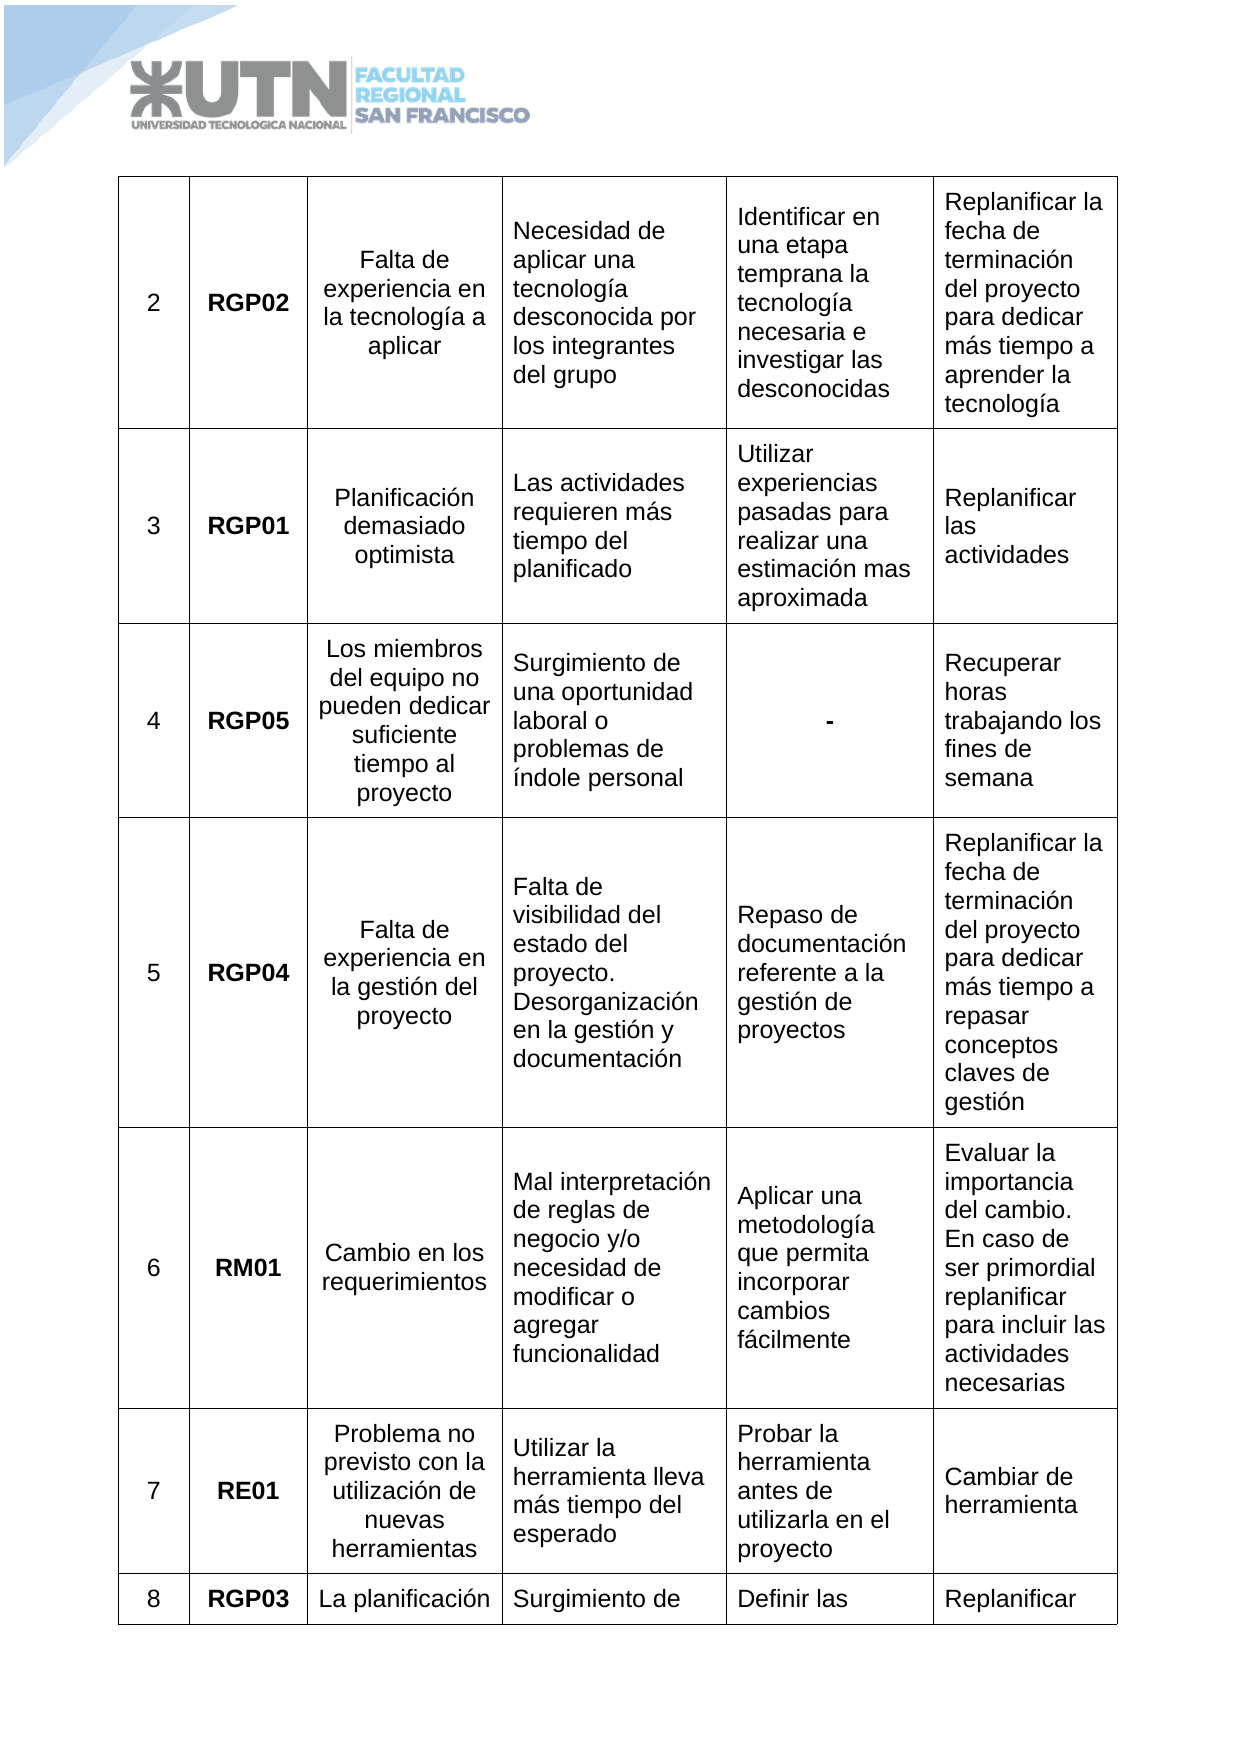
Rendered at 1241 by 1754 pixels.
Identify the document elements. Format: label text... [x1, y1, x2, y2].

table_cell Planificación demasiado optimista [308, 429, 502, 623]
table_cell Replanificar las actividades [934, 429, 1117, 623]
table_cell 2 [119, 177, 189, 428]
table_cell Cambiar de herramienta [934, 1409, 1117, 1573]
picture [3, 5, 532, 169]
table_cell Utilizar experiencias pasadas para realizar una estimación mas aproximada [727, 429, 933, 623]
table_cell Surgimiento de [503, 1574, 726, 1624]
table_cell Repaso de documentación referente a la gestión de proyectos [727, 818, 933, 1127]
table_cell 7 [119, 1409, 189, 1573]
table_cell 6 [119, 1128, 189, 1407]
table_cell RGP02 [190, 177, 307, 428]
table_cell Aplicar una metodología que permita incorporar cambios fácilmente [727, 1128, 933, 1407]
table_cell - [727, 624, 933, 817]
table_cell Utilizar la herramienta lleva más tiempo del esperado [503, 1409, 726, 1573]
table_cell Falta de experiencia en la tecnología a aplicar [308, 177, 502, 428]
table_cell 3 [119, 429, 189, 623]
table_cell RE01 [190, 1409, 307, 1573]
table_cell Definir las [727, 1574, 933, 1624]
table_cell Recuperar horas trabajando los fines de semana [934, 624, 1117, 817]
table_cell Falta de experiencia en la gestión del proyecto [308, 818, 502, 1127]
table_cell Mal interpretación de reglas de negocio y/o necesidad de modificar o agregar funcionalidad [503, 1128, 726, 1407]
table_cell La planificación [308, 1574, 502, 1624]
table_cell Los miembros del equipo no pueden dedicar suficiente tiempo al proyecto [308, 624, 502, 817]
table_cell Surgimiento de una oportunidad laboral o problemas de índole personal [503, 624, 726, 817]
table_cell 8 [119, 1574, 189, 1624]
table_cell Replanificar la fecha de terminación del proyecto para dedicar más tiempo a repasar conceptos claves de gestión [934, 818, 1117, 1127]
table_cell Problema no previsto con la utilización de nuevas herramientas [308, 1409, 502, 1573]
table_cell Necesidad de aplicar una tecnología desconocida por los integrantes del grupo [503, 177, 726, 428]
table_cell 5 [119, 818, 189, 1127]
table_cell RGP05 [190, 624, 307, 817]
table_cell RGP01 [190, 429, 307, 623]
table_cell Cambio en los requerimientos [308, 1128, 502, 1407]
table_cell Identificar en una etapa temprana la tecnología necesaria e investigar las desconocidas [727, 177, 933, 428]
table_cell 4 [119, 624, 189, 817]
table_cell Evaluar la importancia del cambio. En caso de ser primordial replanificar para incluir las actividades necesarias [934, 1128, 1117, 1407]
table_cell Probar la herramienta antes de utilizarla en el proyecto [727, 1409, 933, 1573]
table_cell Replanificar la fecha de terminación del proyecto para dedicar más tiempo a aprender la tecnología [934, 177, 1117, 428]
table_cell RGP03 [190, 1574, 307, 1624]
table_cell Replanificar [934, 1574, 1117, 1624]
table_cell Falta de visibilidad del estado del proyecto. Desorganización en la gestión y documentación [503, 818, 726, 1127]
table_cell Las actividades requieren más tiempo del planificado [503, 429, 726, 623]
table_cell RM01 [190, 1128, 307, 1407]
table_cell RGP04 [190, 818, 307, 1127]
